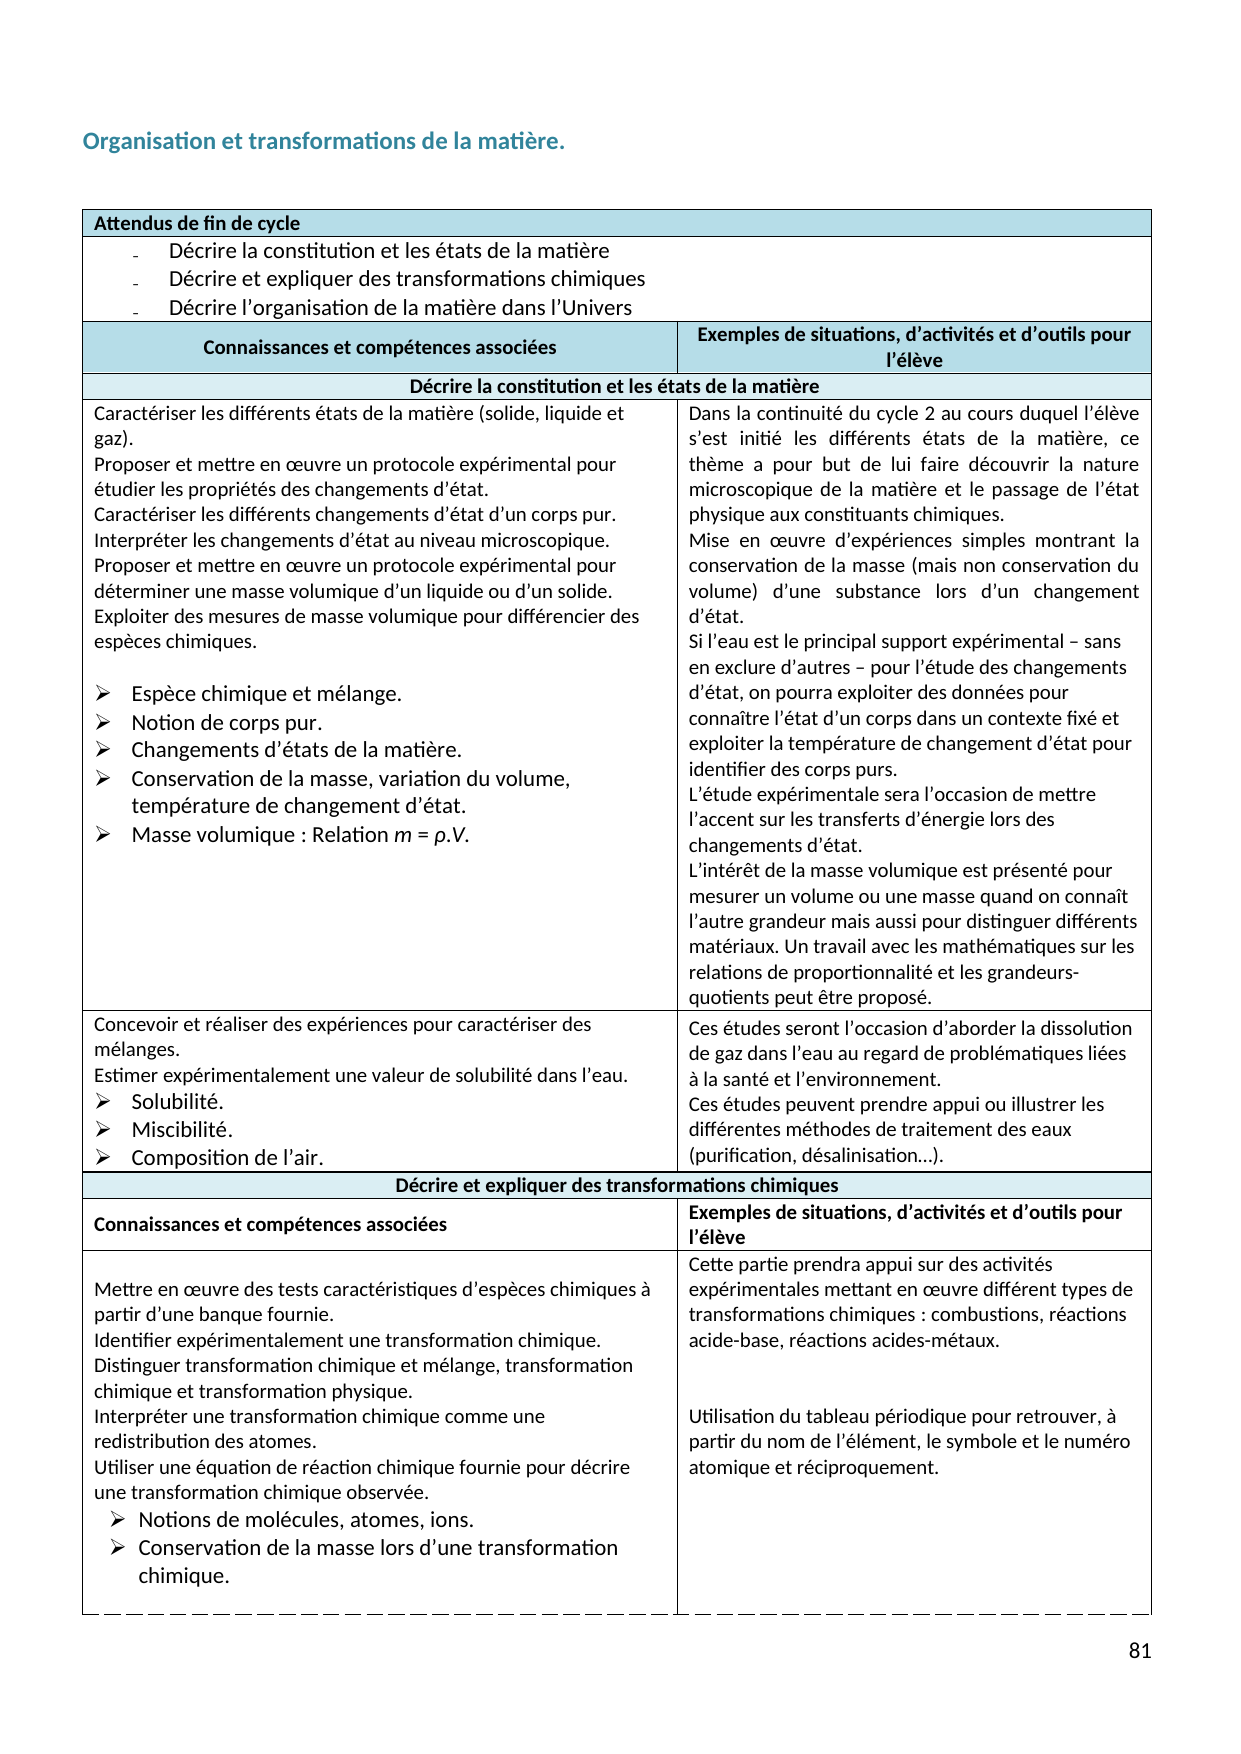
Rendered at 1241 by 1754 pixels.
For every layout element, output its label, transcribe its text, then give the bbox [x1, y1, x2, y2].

table_cell Décrire et expliquer des transformations chimiques [83, 1173, 1151, 1198]
table_cell Mettre en œuvre des tests caractéristiques d’espèces chimiques à partir d’une banque fournie. Identifier expérimentalement une transformation chimique. Distinguer transformation chimique et mélange, transformation chimique et transformation physique. Interpréter une transformation chimique comme une redistribution des atomes. Utiliser une équation de réaction chimique fournie pour décrire une transformation chimique observée. Notions de molécules, atomes, ions. Conservation de la masse lors d’une transformation chimique. [83, 1251, 677, 1614]
table_cell Exemples de situations, d’activités et d’outils pour l’élève [678, 322, 1151, 372]
table_header Attendus de fin de cycle [83, 210, 1151, 236]
table_cell Concevoir et réaliser des expériences pour caractériser des mélanges. Estimer expérimentalement une valeur de solubilité dans l’eau. Solubilité. Miscibilité. Composition de l’air. [83, 1011, 677, 1171]
table_cell Décrire la constitution et les états de la matière [83, 374, 1151, 399]
table_cell Caractériser les différents états de la matière (solide, liquide et gaz). Proposer et mettre en œuvre un protocole expérimental pour étudier les propriétés des changements d’état. Caractériser les différents changements d’état d’un corps pur. Interpréter les changements d’état au niveau microscopique. Proposer et mettre en œuvre un protocole expérimental pour déterminer une masse volumique d’un liquide ou d’un solide. Exploiter des mesures de masse volumique pour différencier des espèces chimiques. Espèce chimique et mélange. Notion de corps pur. Changements d’états de la matière. Conservation de la masse, variation du volume, température de changement d’état. Masse volumique : Relation m = ρ.V. [83, 400, 677, 1010]
table_cell Dans la continuité du cycle 2 au cours duquel l’élève s’est initié les différents états de la matière, ce thème a pour but de lui faire découvrir la nature microscopique de la matière et le passage de l’état physique aux constituants chimiques. Mise en œuvre d’expériences simples montrant la conservation de la masse (mais non conservation du volume) d’une substance lors d’un changement d’état. Si l’eau est le principal support expérimental – sans en exclure d’autres – pour l’étude des changements d’état, on pourra exploiter des données pour connaître l’état d’un corps dans un contexte fixé et exploiter la température de changement d’état pour identifier des corps purs. L’étude expérimentale sera l’occasion de mettre l’accent sur les transferts d’énergie lors des changements d’état. L’intérêt de la masse volumique est présenté pour mesurer un volume ou une masse quand on connaît l’autre grandeur mais aussi pour distinguer différents matériaux. Un travail avec les mathématiques sur les relations de proportionnalité et les grandeurs-quotients peut être proposé. [678, 400, 1151, 1010]
text Organisation et transformations de la matière. [83, 126, 1152, 156]
table_cell Cette partie prendra appui sur des activités expérimentales mettant en œuvre différent types de transformations chimiques : combustions, réactions acide-base, réactions acides-métaux. Utilisation du tableau périodique pour retrouver, à partir du nom de l’élément, le symbole et le numéro atomique et réciproquement. [678, 1251, 1151, 1614]
table_cell Décrire la constitution et les états de la matière Décrire et expliquer des transformations chimiques Décrire l’organisation de la matière dans l’Univers [83, 237, 1151, 321]
table_cell Exemples de situations, d’activités et d’outils pour l’élève [678, 1199, 1151, 1250]
table_cell Ces études seront l’occasion d’aborder la dissolution de gaz dans l’eau au regard de problématiques liées à la santé et l’environnement. Ces études peuvent prendre appui ou illustrer les différentes méthodes de traitement des eaux (purification, désalinisation…). [678, 1011, 1151, 1171]
table_cell Connaissances et compétences associées [83, 322, 677, 372]
table_cell Connaissances et compétences associées [83, 1199, 677, 1250]
